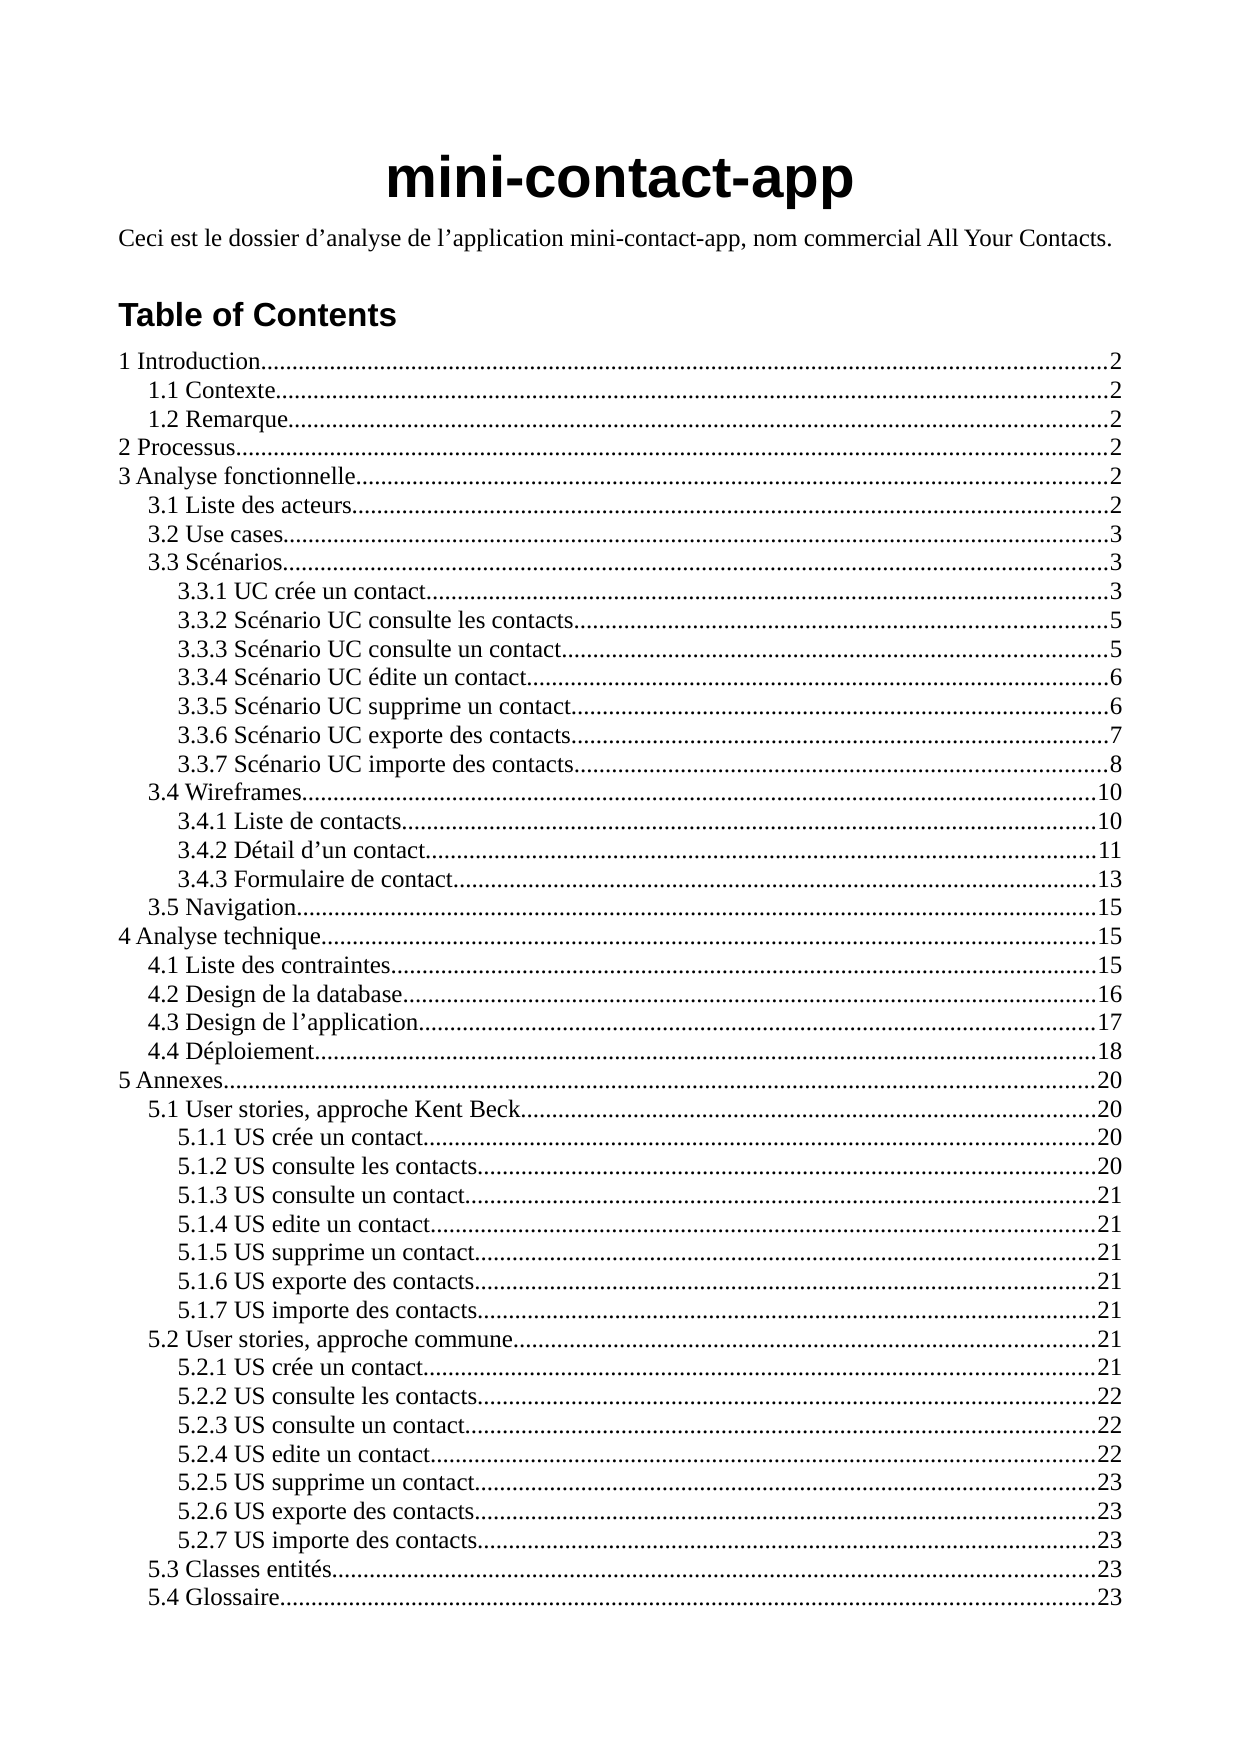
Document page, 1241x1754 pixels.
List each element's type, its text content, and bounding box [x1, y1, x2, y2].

text 5.2.6 US exporte des contacts 23 [177, 1496, 1122, 1525]
text 2 Processus 2 [118, 432, 1122, 461]
text 3.3.2 Scénario UC consulte les contacts 5 [177, 605, 1122, 634]
text 5.2.4 US edite un contact 22 [177, 1439, 1122, 1467]
subtitle Table of Contents [118, 295, 1122, 334]
text 5.4 Glossaire 23 [148, 1582, 1122, 1611]
text 3.4.2 Détail d’un contact 11 [177, 835, 1122, 864]
text 5.1.6 US exporte des contacts 21 [177, 1266, 1122, 1295]
text 5.1 User stories, approche Kent Beck 20 [148, 1094, 1122, 1122]
text 3.5 Navigation 15 [148, 892, 1122, 921]
text 3.3.5 Scénario UC supprime un contact 6 [177, 691, 1122, 720]
text Ceci est le dossier d’analyse de l’application mini-contact-app, nom commercial All Your Contacts. [118, 223, 1122, 251]
text 5.2 User stories, approche commune 21 [148, 1324, 1122, 1352]
text 3.3.6 Scénario UC exporte des contacts 7 [177, 720, 1122, 749]
text 4.2 Design de la database 16 [148, 979, 1122, 1007]
text 3.3.4 Scénario UC édite un contact 6 [177, 662, 1122, 691]
text 4.3 Design de l’application 17 [148, 1007, 1122, 1036]
text 5.3 Classes entités 23 [148, 1554, 1122, 1582]
text 3 Analyse fonctionnelle 2 [118, 461, 1122, 490]
text 3.3.7 Scénario UC importe des contacts 8 [177, 749, 1122, 777]
text 5.2.3 US consulte un contact 22 [177, 1410, 1122, 1439]
text 3.4.3 Formulaire de contact 13 [177, 864, 1122, 892]
text 5.1.3 US consulte un contact 21 [177, 1180, 1122, 1209]
text 3.3.3 Scénario UC consulte un contact 5 [177, 634, 1122, 662]
text 3.4.1 Liste de contacts 10 [177, 806, 1122, 835]
text 3.2 Use cases 3 [148, 519, 1122, 547]
text 5.2.5 US supprime un contact 23 [177, 1467, 1122, 1496]
text 5.1.5 US supprime un contact 21 [177, 1237, 1122, 1266]
text 5.1.7 US importe des contacts 21 [177, 1295, 1122, 1324]
text 3.4 Wireframes 10 [148, 777, 1122, 806]
text 1.1 Contexte 2 [148, 375, 1122, 404]
text 3.1 Liste des acteurs 2 [148, 490, 1122, 519]
text 5.2.2 US consulte les contacts 22 [177, 1381, 1122, 1410]
text 5.2.7 US importe des contacts 23 [177, 1525, 1122, 1554]
text 5.2.1 US crée un contact 21 [177, 1352, 1122, 1381]
text 1 Introduction 2 [118, 346, 1122, 375]
text 5.1.1 US crée un contact 20 [177, 1122, 1122, 1151]
title mini-contact-app [118, 143, 1122, 210]
text 3.3 Scénarios 3 [148, 547, 1122, 576]
text 4.1 Liste des contraintes 15 [148, 950, 1122, 979]
text 5.1.4 US edite un contact 21 [177, 1209, 1122, 1237]
text 4 Analyse technique 15 [118, 921, 1122, 950]
text 4.4 Déploiement 18 [148, 1036, 1122, 1065]
text 5 Annexes 20 [118, 1065, 1122, 1094]
text 5.1.2 US consulte les contacts 20 [177, 1151, 1122, 1180]
text 1.2 Remarque 2 [148, 404, 1122, 432]
text 3.3.1 UC crée un contact 3 [177, 576, 1122, 605]
